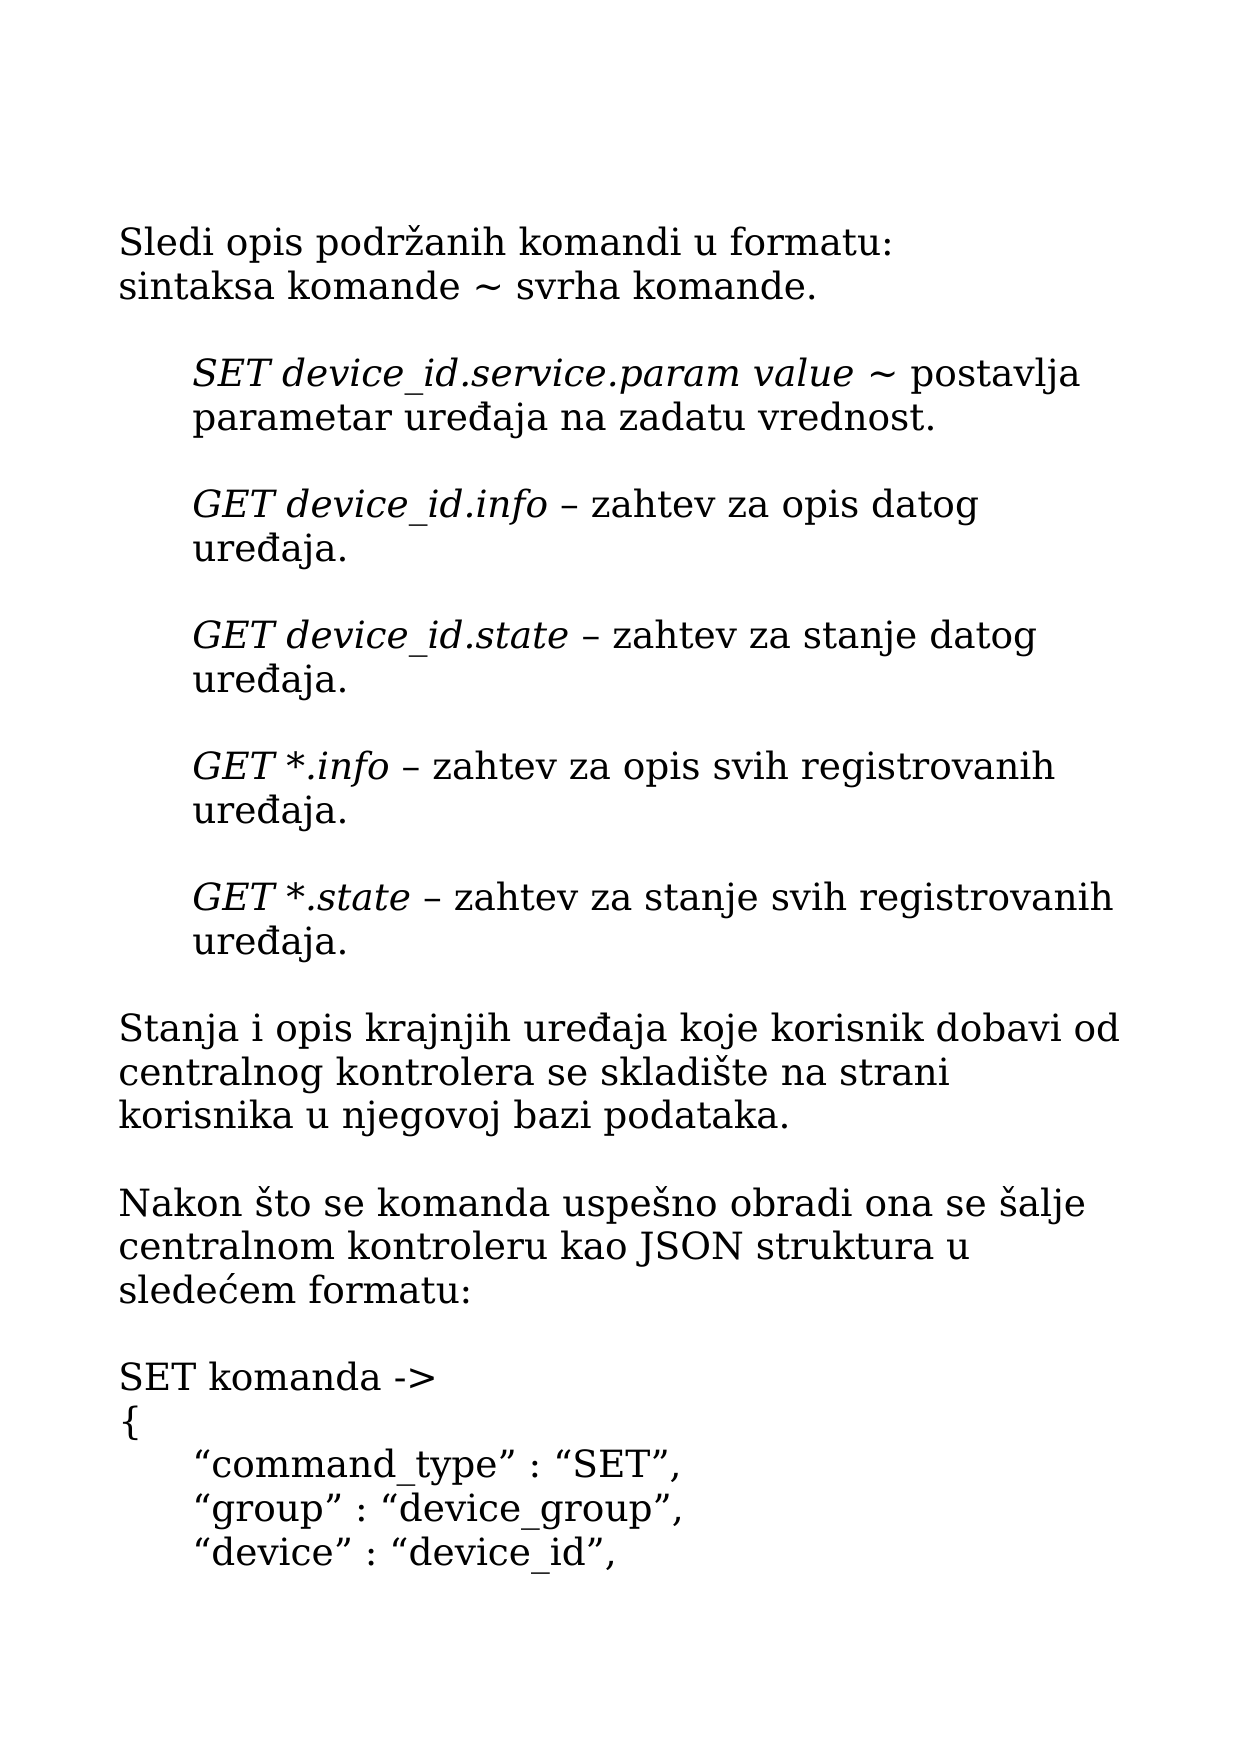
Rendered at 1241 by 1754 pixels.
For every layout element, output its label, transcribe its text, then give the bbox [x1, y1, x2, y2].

text SET device_id.service.param value ~ postavlja parametar uređaja na zadatu vrednost. [118, 352, 1122, 439]
text SET komanda -> [118, 1356, 1122, 1399]
text GET *.state – zahtev za stanje svih registrovanih uređaja. [118, 876, 1122, 963]
text GET *.info – zahtev za opis svih registrovanih uređaja. [118, 745, 1122, 832]
text sintaksa komande ~ svrha komande. [118, 264, 1122, 308]
text “command_type” : “SET”, [118, 1443, 1122, 1487]
text Stanja i opis krajnjih uređaja koje korisnik dobavi od centralnog kontrolera se skladište na strani korisnika u njegovoj bazi podataka. [118, 1007, 1122, 1137]
text Sledi opis podržanih komandi u formatu: [118, 221, 1122, 264]
text “group” : “device_group”, [118, 1487, 1122, 1530]
text “device” : “device_id”, [118, 1530, 1122, 1574]
text GET device_id.state – zahtev za stanje datog uređaja. [118, 614, 1122, 701]
text { [118, 1399, 1122, 1443]
text Nakon što se komanda uspešno obradi ona se šalje centralnom kontroleru kao JSON struktura u sledećem formatu: [118, 1181, 1122, 1312]
text GET device_id.info – zahtev za opis datog uređaja. [118, 483, 1122, 570]
